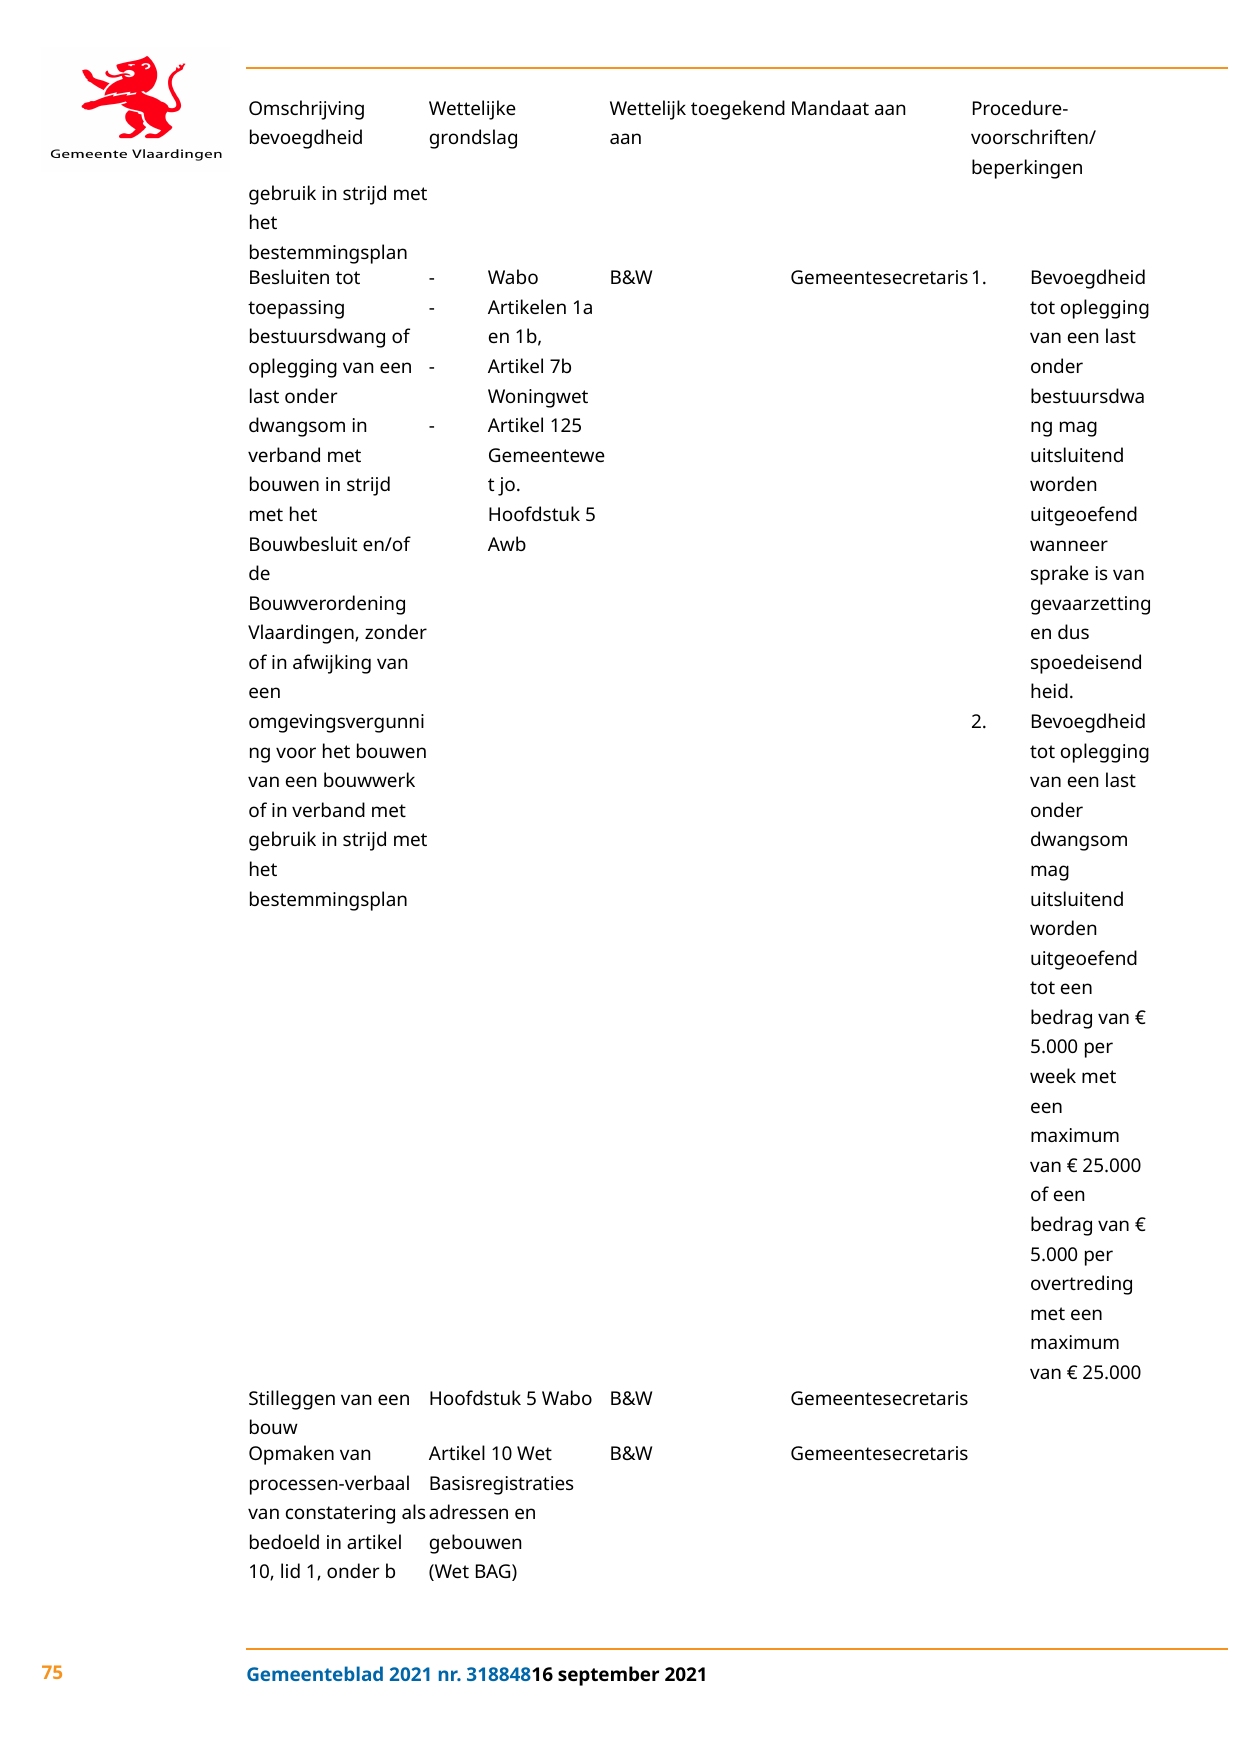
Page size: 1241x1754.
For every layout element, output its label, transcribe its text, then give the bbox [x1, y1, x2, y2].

table_cell Gemeentesecretaris [790, 1440, 971, 1584]
table_cell B&W [609, 1440, 790, 1584]
table_header Procedure-voorschriften/beperkingen [971, 95, 1152, 180]
table_cell B&W [609, 1385, 790, 1440]
table_cell Gemeentesecretaris [790, 1385, 971, 1440]
table_cell [429, 180, 609, 264]
table_header Mandaat aan [790, 95, 971, 180]
table_cell Opmaken van processen-verbaal van constatering als bedoeld in artikel 10, lid 1, onder b [248, 1440, 429, 1584]
table_cell B&W [609, 265, 790, 1385]
table_cell [971, 180, 1152, 264]
picture [41, 47, 231, 172]
table_cell Bevoegdheid tot oplegging van een last onder bestuursdwang mag uitsluitend worden uitgeoefend wanneer sprake is van gevaarzetting en dus spoedeisendheid. Bevoegdheid tot oplegging van een last onder dwangsom mag uitsluitend worden uitgeoefend tot een bedrag van € 5.000 per week met een maximum van € 25.000 of een bedrag van € 5.000 per overtreding met een maximum van € 25.000 [971, 265, 1152, 1385]
table_header Wettelijk toegekend aan [609, 95, 790, 180]
table_cell Stilleggen van een bouw [248, 1385, 429, 1440]
table_cell Besluiten tot toepassing bestuursdwang of oplegging van een last onder dwangsom in verband met bouwen in strijd met het Bouwbesluit en/of de Bouwverordening Vlaardingen, zonder of in afwijking van een omgevingsvergunning voor het bouwen van een bouwwerk of in verband met gebruik in strijd met het bestemmingsplan [248, 265, 429, 1385]
table_cell gebruik in strijd met het bestemmingsplan [248, 180, 429, 264]
table_cell Gemeentesecretaris [790, 265, 971, 1385]
table_cell [971, 1440, 1152, 1584]
table_cell [790, 180, 971, 264]
table_header Omschrijving bevoegdheid [248, 95, 429, 180]
table_header Wettelijke grondslag [429, 95, 609, 180]
table_cell [971, 1385, 1152, 1440]
table_cell Hoofdstuk 5 Wabo [429, 1385, 609, 1440]
table_cell Wabo Artikelen 1a en 1b, Artikel 7b Woningwet Artikel 125 Gemeentewet jo. Hoofdstuk 5 Awb [429, 265, 609, 1385]
table_cell Artikel 10 Wet Basisregistraties adressen en gebouwen (Wet BAG) [429, 1440, 609, 1584]
table_cell [609, 180, 790, 264]
